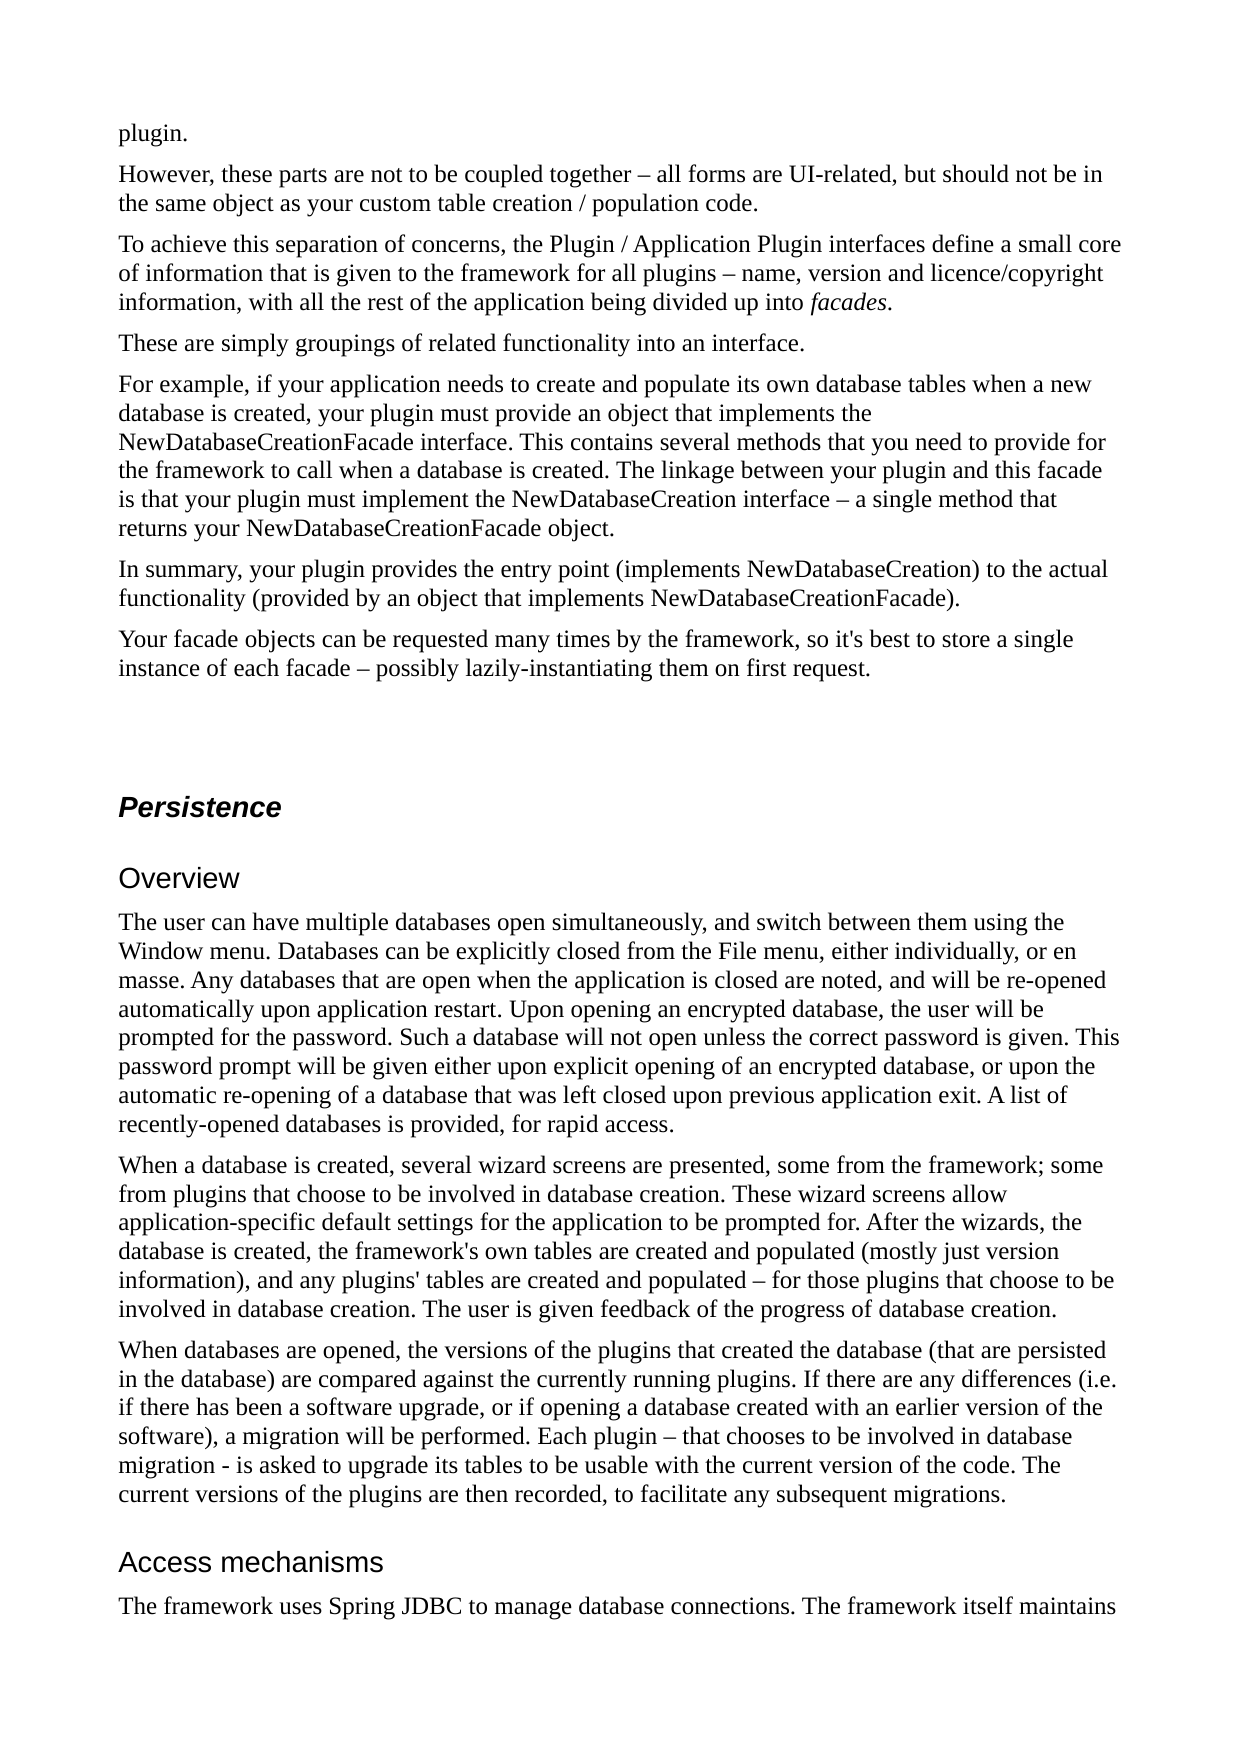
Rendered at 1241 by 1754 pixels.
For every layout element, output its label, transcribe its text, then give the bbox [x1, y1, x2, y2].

text The framework uses Spring JDBC to manage database connections. The framework itself maintains [118, 1591, 1122, 1620]
text To achieve this separation of concerns, the Plugin / Application Plugin interfaces define a small core of information that is given to the framework for all plugins – name, version and licence/copyright information, with all the rest of the application being divided up into facades. [118, 229, 1122, 316]
text For example, if your application needs to create and populate its own database tables when a new database is created, your plugin must provide an object that implements the NewDatabaseCreationFacade interface. This contains several methods that you need to provide for the framework to call when a database is created. The linkage between your plugin and this facade is that your plugin must implement the NewDatabaseCreation interface – a single method that returns your NewDatabaseCreationFacade object. [118, 369, 1122, 542]
text In summary, your plugin provides the entry point (implements NewDatabaseCreation) to the actual functionality (provided by an object that implements NewDatabaseCreationFacade). [118, 554, 1122, 612]
text Your facade objects can be requested many times by the framework, so it's best to store a single instance of each facade – possibly lazily-instantiating them on first request. [118, 624, 1122, 682]
text However, these parts are not to be coupled together – all forms are UI-related, but should not be in the same object as your custom table creation / population code. [118, 159, 1122, 217]
text When databases are opened, the versions of the plugins that created the database (that are persisted in the database) are compared against the currently running plugins. If there are any differences (i.e. if there has been a software upgrade, or if opening a database created with an earlier version of the software), a migration will be performed. Each plugin – that chooses to be involved in database migration - is asked to upgrade its tables to be usable with the current version of the code. The current versions of the plugins are then recorded, to facilitate any subsequent migrations. [118, 1335, 1122, 1507]
subtitle Persistence [118, 790, 1122, 824]
text When a database is created, several wizard screens are presented, some from the framework; some from plugins that choose to be involved in database creation. These wizard screens allow application-specific default settings for the application to be prompted for. After the wizards, the database is created, the framework's own tables are created and populated (mostly just version information), and any plugins' tables are created and populated – for those plugins that choose to be involved in database creation. The user is given feedback of the progress of database creation. [118, 1150, 1122, 1322]
text plugin. [118, 118, 1122, 147]
text These are simply groupings of related functionality into an interface. [118, 328, 1122, 357]
subtitle Overview [118, 861, 1122, 895]
subtitle Access mechanisms [118, 1545, 1122, 1578]
text The user can have multiple databases open simultaneously, and switch between them using the Window menu. Databases can be explicitly closed from the File menu, either individually, or en masse. Any databases that are open when the application is closed are noted, and will be re-opened automatically upon application restart. Upon opening an encrypted database, the user will be prompted for the password. Such a database will not open unless the correct password is given. This password prompt will be given either upon explicit opening of an encrypted database, or upon the automatic re-opening of a database that was left closed upon previous application exit. A list of recently-opened databases is provided, for rapid access. [118, 907, 1122, 1137]
